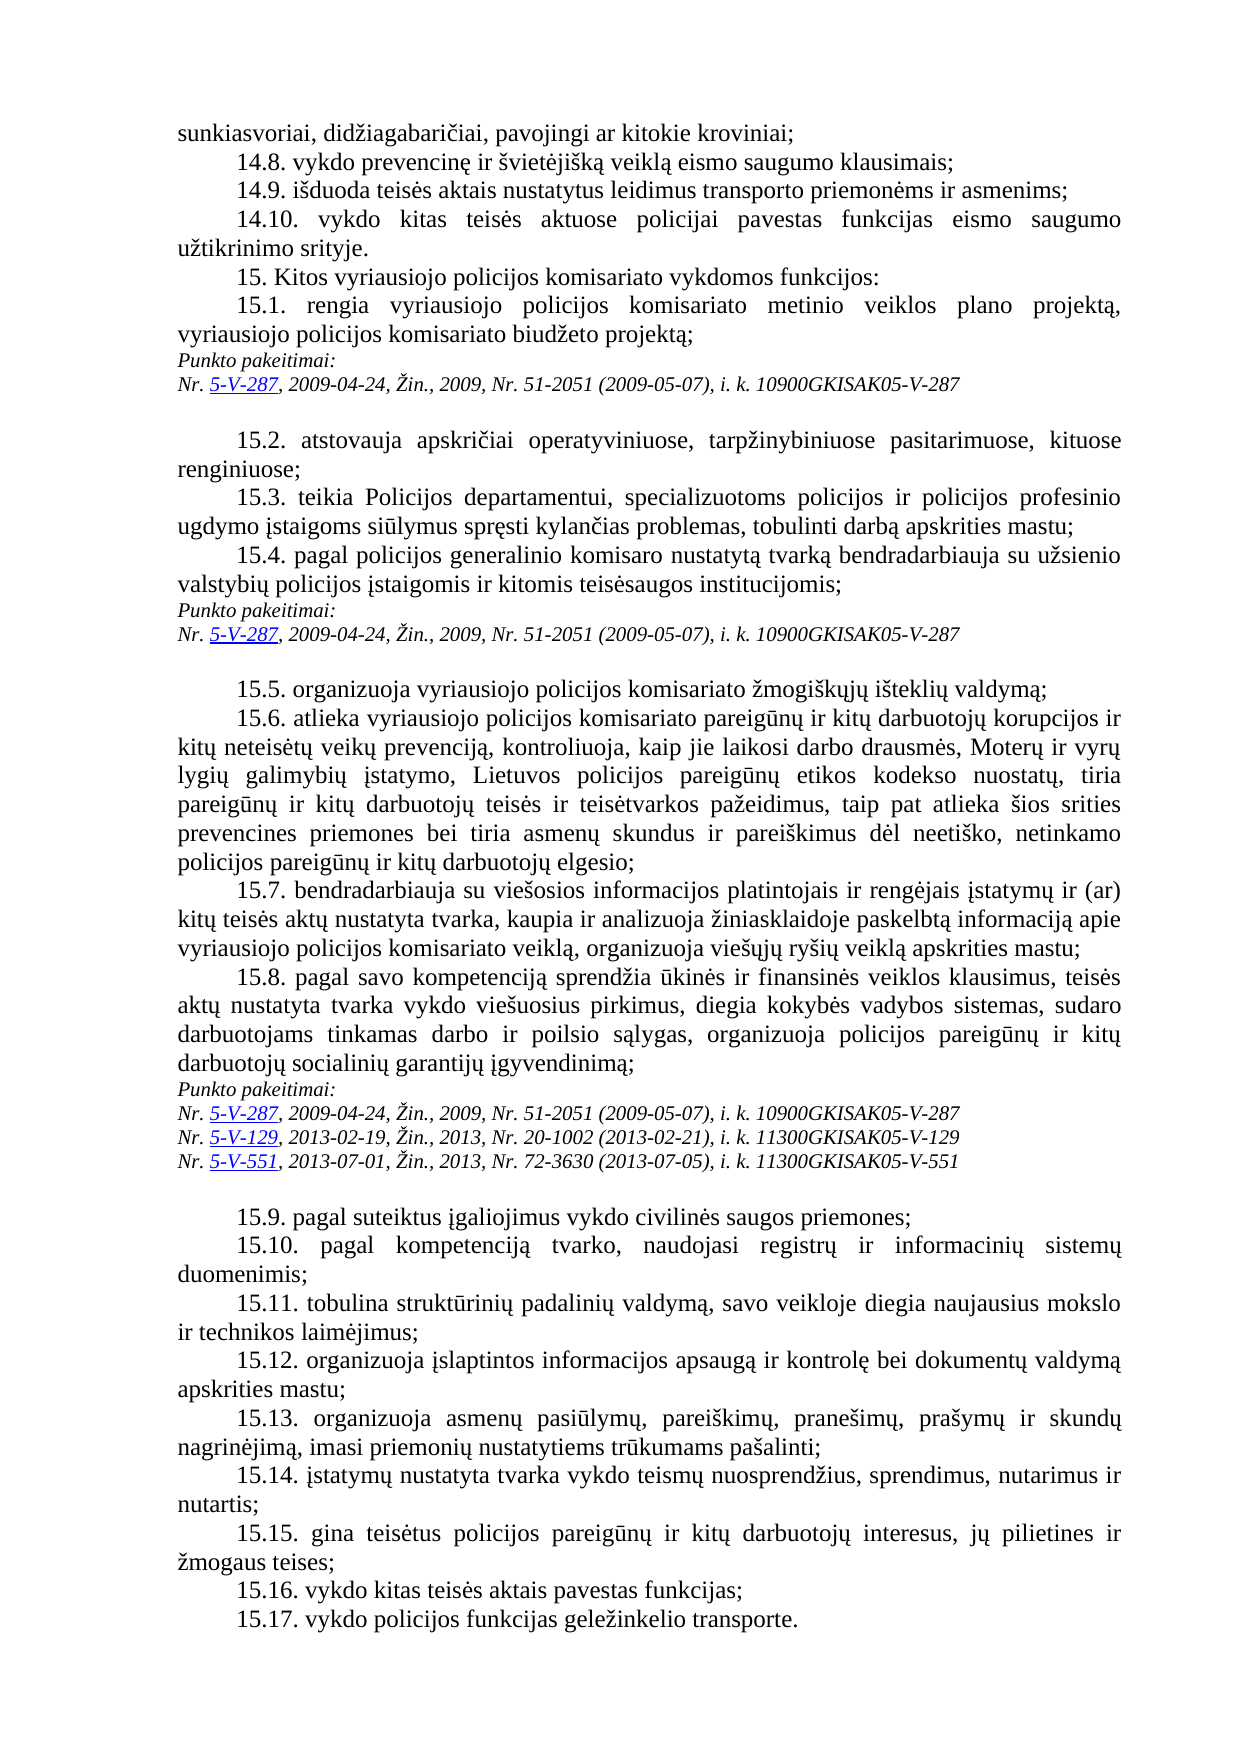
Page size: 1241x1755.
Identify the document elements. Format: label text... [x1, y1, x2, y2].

text 15.8. pagal savo kompetenciją sprendžia ūkinės ir finansinės veiklos klausimus, teisės aktų nustatyta tvarka vykdo viešuosius pirkimus, diegia kokybės vadybos sistemas, sudaro darbuotojams tinkamas darbo ir poilsio sąlygas, organizuoja policijos pareigūnų ir kitų darbuotojų socialinių garantijų įgyvendinimą; [177, 962, 1122, 1077]
text 15.2. atstovauja apskričiai operatyviniuose, tarpžinybiniuose pasitarimuose, kituose renginiuose; [177, 425, 1122, 482]
text 15.16. vykdo kitas teisės aktais pavestas funkcijas; [177, 1576, 1122, 1604]
text Nr. 5-V-129, 2013-02-19, Žin., 2013, Nr. 20-1002 (2013-02-21), i. k. 11300GKISAK05-V-129 [177, 1125, 1122, 1149]
text Nr. 5-V-287, 2009-04-24, Žin., 2009, Nr. 51-2051 (2009-05-07), i. k. 10900GKISAK05-V-287 [177, 372, 1122, 396]
text 14.8. vykdo prevencinę ir švietėjišką veiklą eismo saugumo klausimais; [177, 147, 1122, 176]
text sunkiasvoriai, didžiagabaričiai, pavojingi ar kitokie kroviniai; [177, 118, 1122, 147]
text 15.6. atlieka vyriausiojo policijos komisariato pareigūnų ir kitų darbuotojų korupcijos ir kitų neteisėtų veikų prevenciją, kontroliuoja, kaip jie laikosi darbo drausmės, Moterų ir vyrų lygių galimybių įstatymo, Lietuvos policijos pareigūnų etikos kodekso nuostatų, tiria pareigūnų ir kitų darbuotojų teisės ir teisėtvarkos pažeidimus, taip pat atlieka šios srities prevencines priemones bei tiria asmenų skundus ir pareiškimus dėl neetiško, netinkamo policijos pareigūnų ir kitų darbuotojų elgesio; [177, 703, 1122, 876]
text Punkto pakeitimai: [177, 1077, 1122, 1101]
text 15.10. pagal kompetenciją tvarko, naudojasi registrų ir informacinių sistemų duomenimis; [177, 1231, 1122, 1288]
text 15.15. gina teisėtus policijos pareigūnų ir kitų darbuotojų interesus, jų pilietines ir žmogaus teises; [177, 1518, 1122, 1576]
text 14.9. išduoda teisės aktais nustatytus leidimus transporto priemonėms ir asmenims; [177, 176, 1122, 204]
text 15.1. rengia vyriausiojo policijos komisariato metinio veiklos plano projektą, vyriausiojo policijos komisariato biudžeto projektą; [177, 291, 1122, 348]
text 15.4. pagal policijos generalinio komisaro nustatytą tvarką bendradarbiauja su užsienio valstybių policijos įstaigomis ir kitomis teisėsaugos institucijomis; [177, 540, 1122, 597]
text 15.13. organizuoja asmenų pasiūlymų, pareiškimų, pranešimų, prašymų ir skundų nagrinėjimą, imasi priemonių nustatytiems trūkumams pašalinti; [177, 1403, 1122, 1461]
text 15.12. organizuoja įslaptintos informacijos apsaugą ir kontrolę bei dokumentų valdymą apskrities mastu; [177, 1346, 1122, 1403]
text 15.14. įstatymų nustatyta tvarka vykdo teismų nuosprendžius, sprendimus, nutarimus ir nutartis; [177, 1461, 1122, 1518]
text 15.17. vykdo policijos funkcijas geležinkelio transporte. [177, 1604, 1122, 1633]
text 15.3. teikia Policijos departamentui, specializuotoms policijos ir policijos profesinio ugdymo įstaigoms siūlymus spręsti kylančias problemas, tobulinti darbą apskrities mastu; [177, 482, 1122, 540]
text 14.10. vykdo kitas teisės aktuose policijai pavestas funkcijas eismo saugumo užtikrinimo srityje. [177, 204, 1122, 262]
text Nr. 5-V-551, 2013-07-01, Žin., 2013, Nr. 72-3630 (2013-07-05), i. k. 11300GKISAK05-V-551 [177, 1149, 1122, 1173]
text Nr. 5-V-287, 2009-04-24, Žin., 2009, Nr. 51-2051 (2009-05-07), i. k. 10900GKISAK05-V-287 [177, 1101, 1122, 1125]
text 15.5. organizuoja vyriausiojo policijos komisariato žmogiškųjų išteklių valdymą; [177, 674, 1122, 703]
text 15.7. bendradarbiauja su viešosios informacijos platintojais ir rengėjais įstatymų ir (ar) kitų teisės aktų nustatyta tvarka, kaupia ir analizuoja žiniasklaidoje paskelbtą informaciją apie vyriausiojo policijos komisariato veiklą, organizuoja viešųjų ryšių veiklą apskrities mastu; [177, 876, 1122, 962]
text 15.9. pagal suteiktus įgaliojimus vykdo civilinės saugos priemones; [177, 1202, 1122, 1231]
text Nr. 5-V-287, 2009-04-24, Žin., 2009, Nr. 51-2051 (2009-05-07), i. k. 10900GKISAK05-V-287 [177, 622, 1122, 646]
text 15.11. tobulina struktūrinių padalinių valdymą, savo veikloje diegia naujausius mokslo ir technikos laimėjimus; [177, 1288, 1122, 1346]
text Punkto pakeitimai: [177, 348, 1122, 372]
text Punkto pakeitimai: [177, 597, 1122, 622]
text 15. Kitos vyriausiojo policijos komisariato vykdomos funkcijos: [177, 262, 1122, 291]
